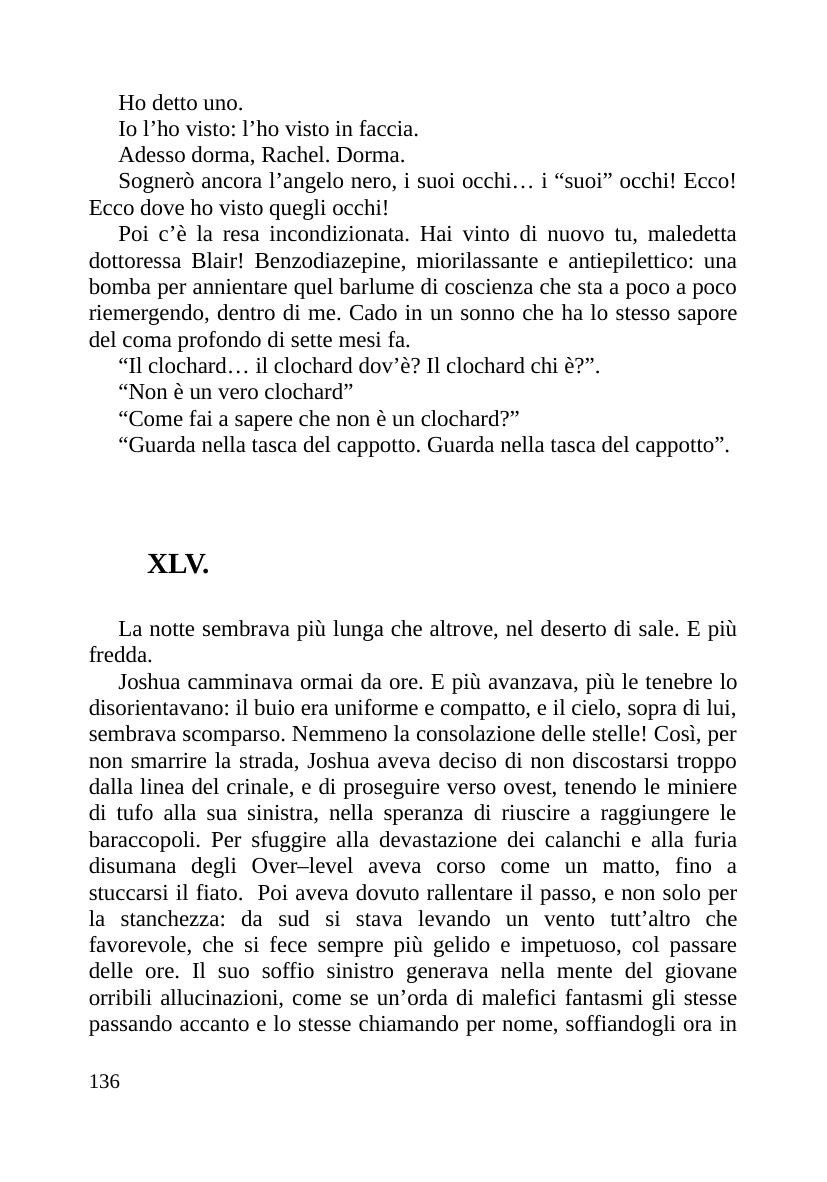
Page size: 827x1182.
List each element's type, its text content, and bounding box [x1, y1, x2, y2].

text Sognerò ancora l’angelo nero, i suoi occhi… i “suoi” occhi! Ecco! Ecco dove ho visto quegli occhi! [88, 168, 738, 220]
text “Come fai a sapere che non è un clochard?” [88, 405, 738, 431]
text Io l’ho visto: l’ho visto in faccia. [88, 115, 738, 141]
text “Non è un vero clochard” [88, 378, 738, 405]
text “Guarda nella tasca del cappotto. Guarda nella tasca del cappotto”. [88, 431, 738, 457]
text Ho detto uno. [88, 88, 738, 115]
text Adesso dorma, Rachel. Dorma. [88, 141, 738, 168]
text La notte sembrava più lunga che altrove, nel deserto di sale. E più fredda. [88, 615, 738, 668]
text Joshua camminava ormai da ore. E più avanzava, più le tenebre lo disorientavano: il buio era uniforme e compatto, e il cielo, sopra di lui, sembrava scomparso. Nemmeno la consolazione delle stelle! Così, per non smarrire la strada, Joshua aveva deciso di non discostarsi troppo dalla linea del crinale, e di proseguire verso ovest, tenendo le miniere di tufo alla sua sinistra, nella speranza di riuscire a raggiungere le baraccopoli. Per sfuggire alla devastazione dei calanchi e alla furia disumana degli Over–level aveva corso come un matto, fino a stuccarsi il fiato. Poi aveva dovuto rallentare il passo, e non solo per la stanchezza: da sud si stava levando un vento tutt’altro che favorevole, che si fece sempre più gelido e impetuoso, col passare delle ore. Il suo soffio sinistro generava nella mente del giovane orribili allucinazioni, come se un’orda di malefici fantasmi gli stesse passando accanto e lo stesse chiamando per nome, soffiandogli ora in [88, 668, 738, 1037]
text “Il clochard… il clochard dov’è? Il clochard chi è?”. [88, 352, 738, 378]
subtitle XLV. [88, 546, 738, 579]
text Poi c’è la resa incondizionata. Hai vinto di nuovo tu, maledetta dottoressa Blair! Benzodiazepine, miorilassante e antiepilettico: una bomba per annientare quel barlume di coscienza che sta a poco a poco riemergendo, dentro di me. Cado in un sonno che ha lo stesso sapore del coma profondo di sette mesi fa. [88, 220, 738, 352]
